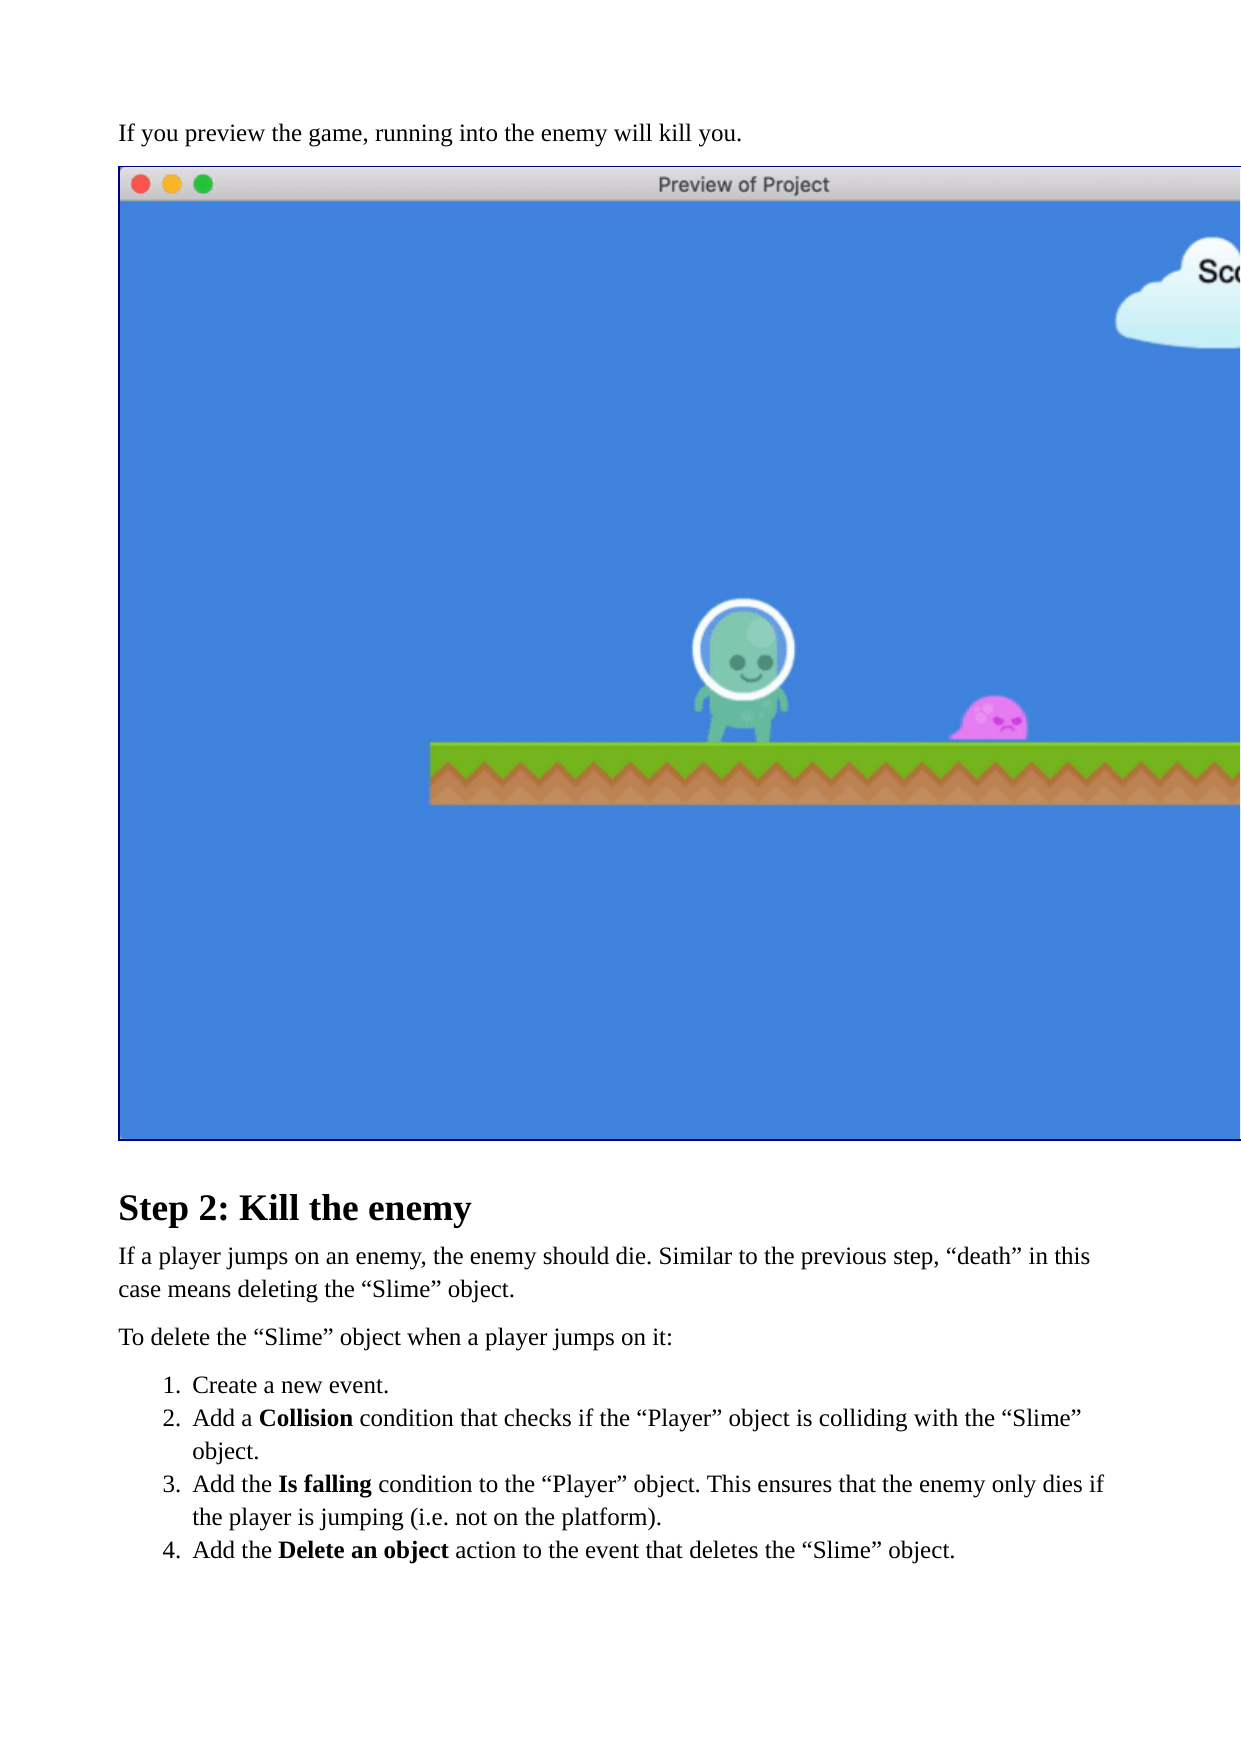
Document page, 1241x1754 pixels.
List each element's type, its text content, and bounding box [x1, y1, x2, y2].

text If you preview the game, running into the enemy will kill you. [118, 118, 1122, 147]
list Add the Delete an object action to the event that deletes the “Slime” object. [162, 1535, 1122, 1563]
text If a player jumps on an enemy, the enemy should die. Similar to the previous step, “death” in this case means deleting the “Slime” object. [118, 1241, 1122, 1303]
text To delete the “Slime” object when a player jumps on it: [118, 1322, 1122, 1351]
list Create a new event. [162, 1370, 1122, 1398]
list Add the Is falling condition to the “Player” object. This ensures that the enemy only dies if the player is jumping (i.e. not on the platform). [162, 1469, 1122, 1531]
list Add a Collision condition that checks if the “Player” object is colliding with the “Slime” object. [162, 1403, 1122, 1464]
subtitle Step 2: Kill the enemy [118, 1186, 1122, 1229]
picture [120, 167, 1241, 1139]
